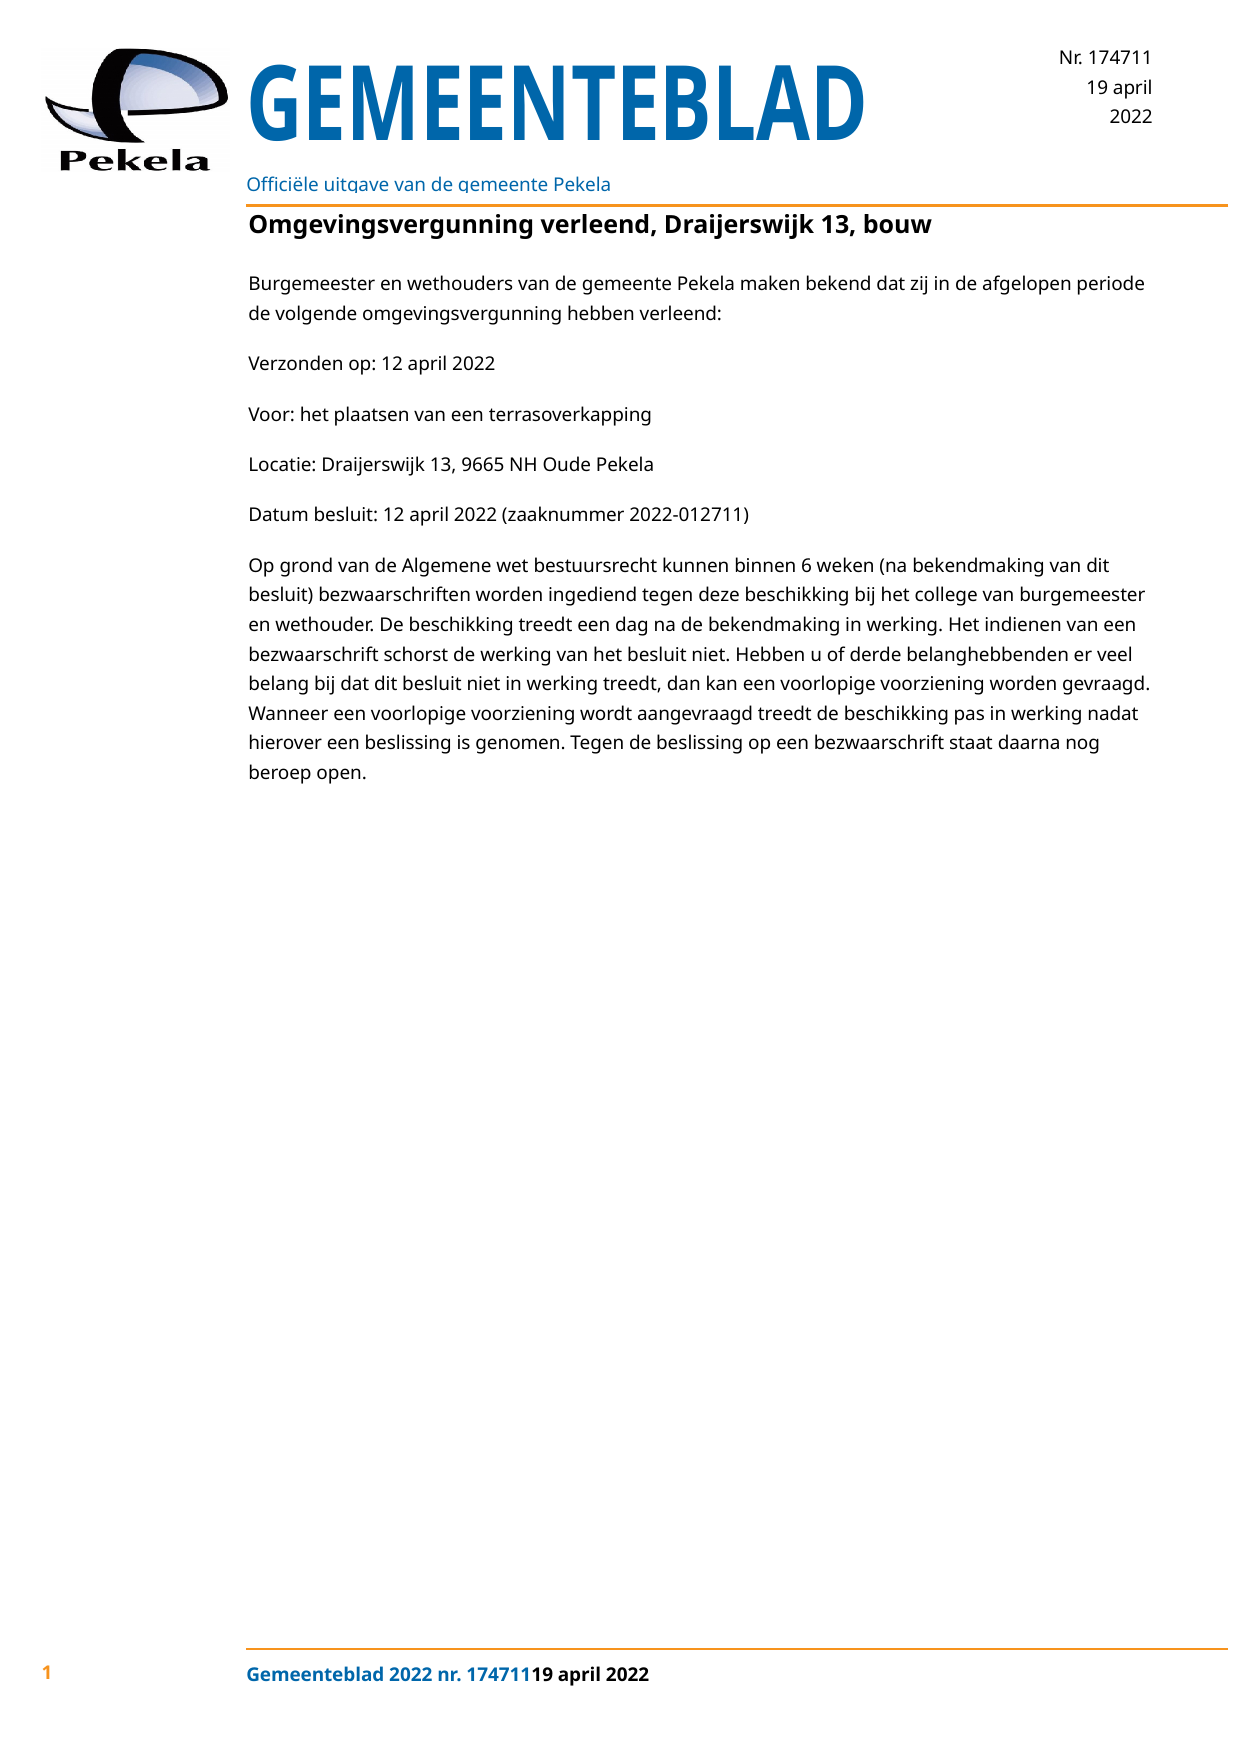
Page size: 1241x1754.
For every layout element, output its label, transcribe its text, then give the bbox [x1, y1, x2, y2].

text Voor: het plaatsen van een terrasoverkapping [248, 401, 1152, 426]
picture [41, 47, 231, 172]
text Omgevingsvergunning verleend, Draijerswijk 13, bouw [248, 207, 1152, 241]
text Locatie: Draijerswijk 13, 9665 NH Oude Pekela [248, 451, 1152, 477]
text Burgemeester en wethouders van de gemeente Pekela maken bekend dat zij in de afgelopen periode de volgende omgevingsvergunning hebben verleend: [248, 270, 1152, 326]
text Verzonden op: 12 april 2022 [248, 350, 1152, 376]
text Op grond van de Algemene wet bestuursrecht kunnen binnen 6 weken (na bekendmaking van dit besluit) bezwaarschriften worden ingediend tegen deze beschikking bij het college van burgemeester en wethouder. De beschikking treedt een dag na de bekendmaking in werking. Het indienen van een bezwaarschrift schorst de werking van het besluit niet. Hebben u of derde belanghebbenden er veel belang bij dat dit besluit niet in werking treedt, dan kan een voorlopige voorziening worden gevraagd. Wanneer een voorlopige voorziening wordt aangevraagd treedt de beschikking pas in werking nadat hierover een beslissing is genomen. Tegen de beslissing op een bezwaarschrift staat daarna nog beroep open. [248, 552, 1152, 785]
text Datum besluit: 12 april 2022 (zaaknummer 2022-012711) [248, 502, 1152, 527]
